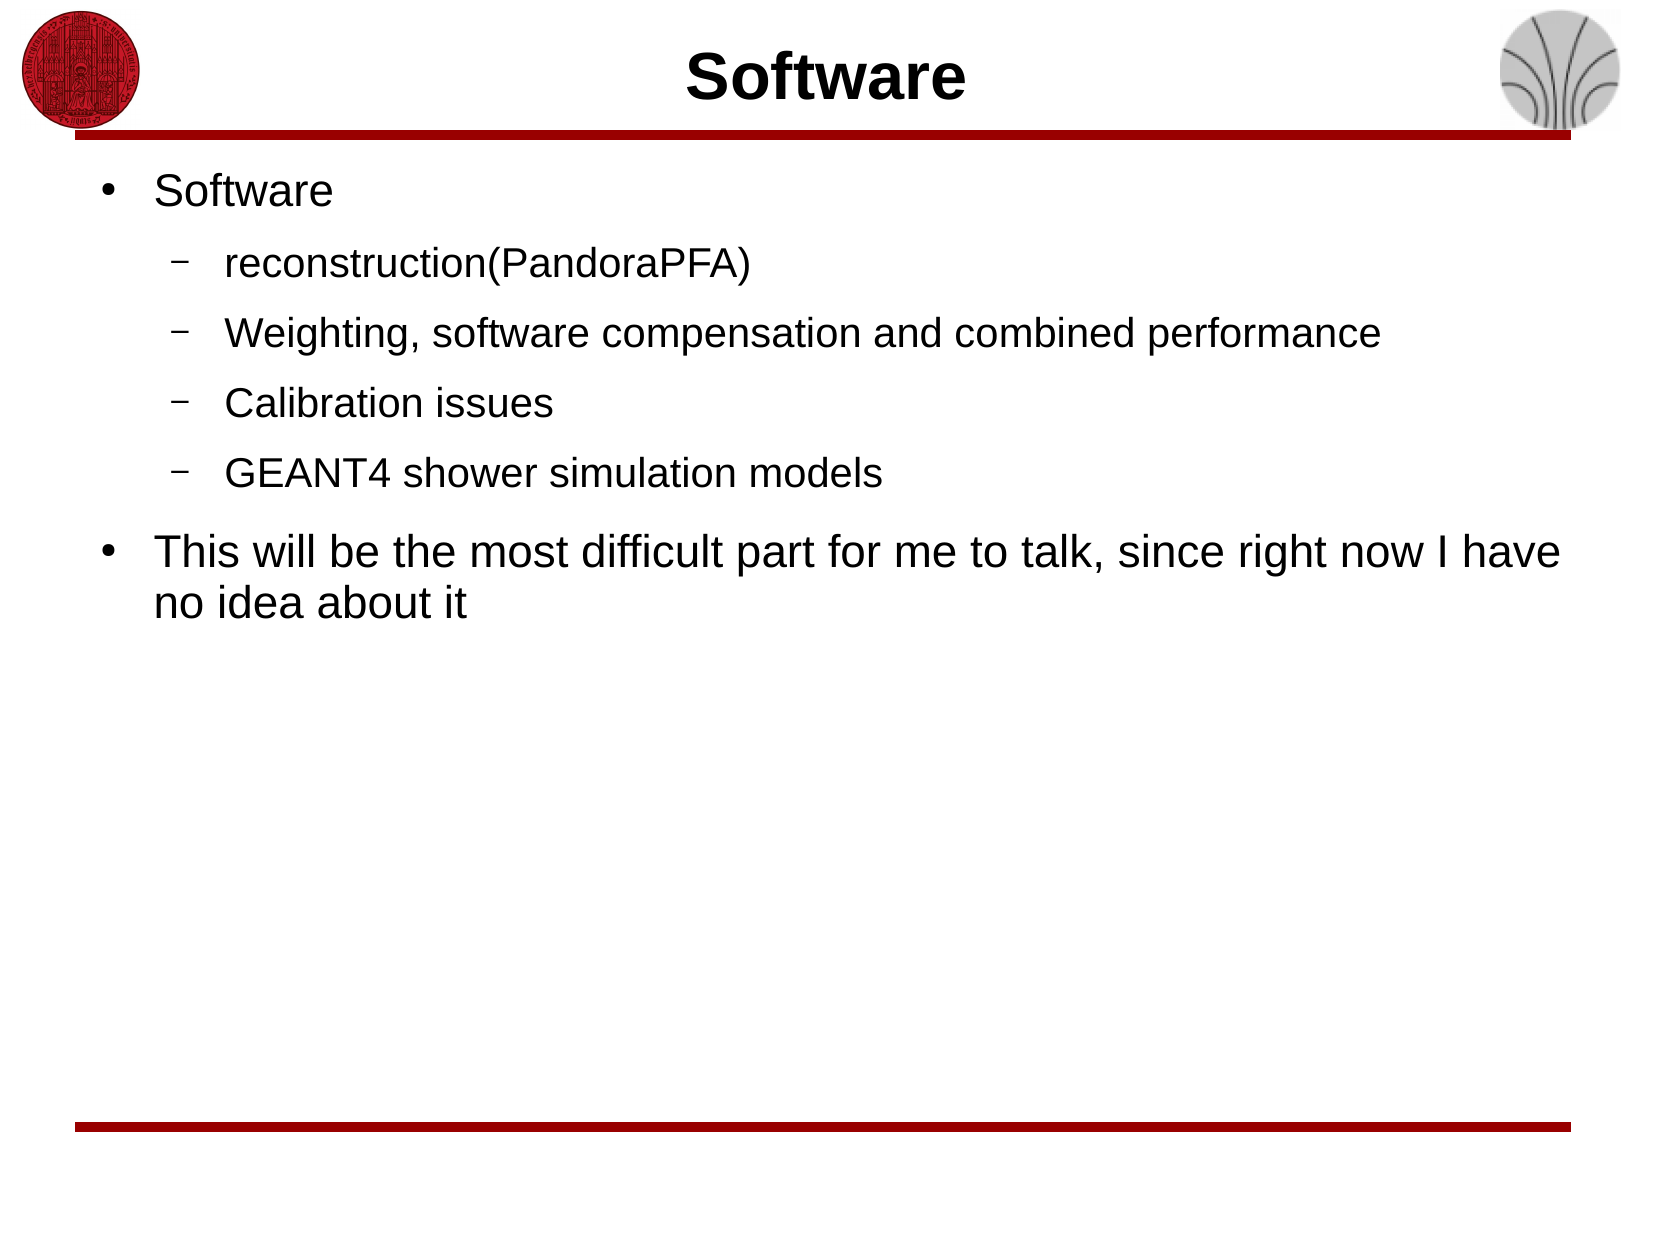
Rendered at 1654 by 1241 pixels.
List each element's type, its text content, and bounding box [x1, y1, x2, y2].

picture [20, 9, 141, 130]
list Software reconstruction(PandoraPFA) Weighting, software compensation and combined performance Calibration issues GEANT4 shower simulation models This will be the most difficult part for me to talk, since right now I have no idea about it [82, 165, 1571, 1111]
title Software [82, 25, 1571, 127]
picture [1500, 9, 1621, 131]
